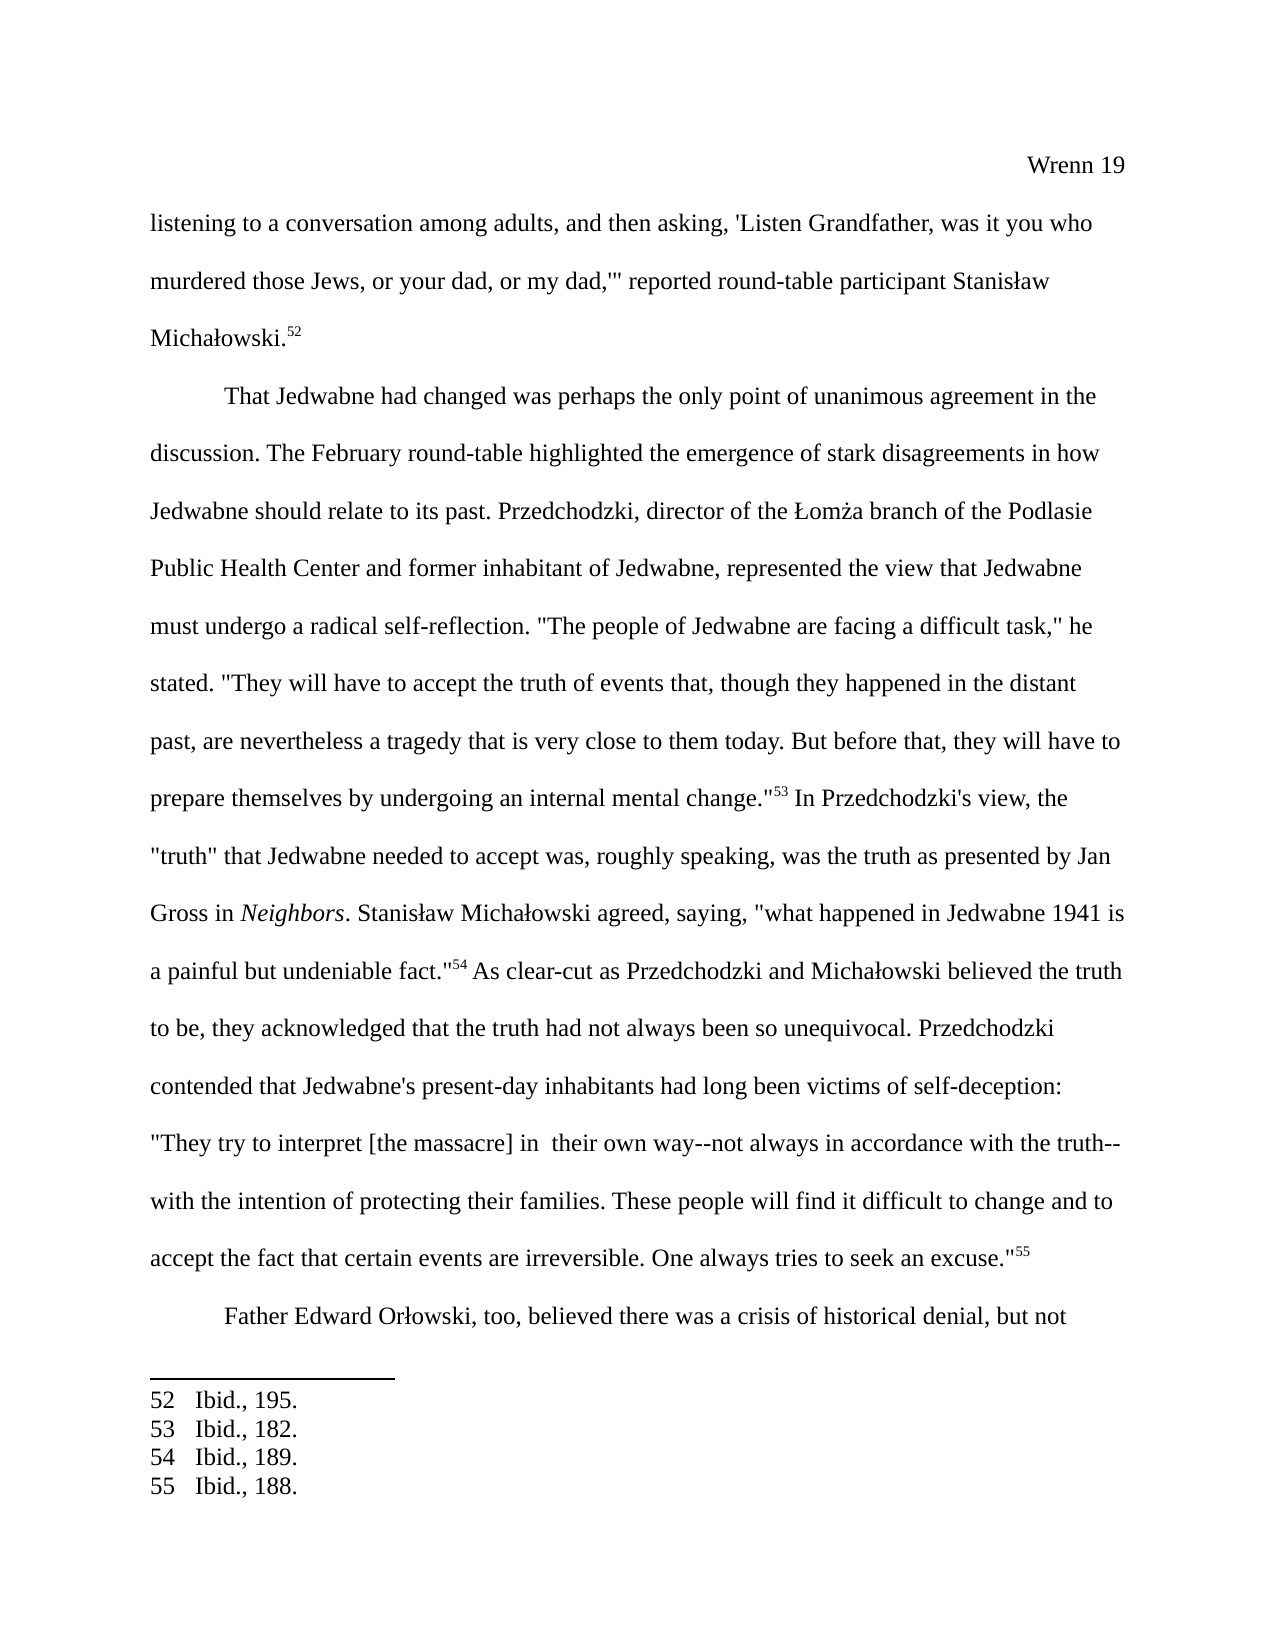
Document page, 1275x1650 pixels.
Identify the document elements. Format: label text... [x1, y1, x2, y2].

text Ibid., 188. [150, 1471, 1125, 1500]
text Ibid., 195. [150, 1385, 1125, 1414]
text Father Edward Orłowski, too, believed there was a crisis of historical denial, but not [150, 1301, 1125, 1329]
text Ibid., 189. [150, 1442, 1125, 1471]
text listening to a conversation among adults, and then asking, 'Listen Grandfather, was it you who murdered those Jews, or your dad, or my dad,'" reported round-table participant Stanisław Michałowski. [150, 208, 1125, 352]
text Ibid., 182. [150, 1414, 1125, 1442]
text That Jedwabne had changed was perhaps the only point of unanimous agreement in the discussion. The February round-table highlighted the emergence of stark disagreements in how Jedwabne should relate to its past. Przedchodzki, director of the Łomża branch of the Podlasie Public Health Center and former inhabitant of Jedwabne, represented the view that Jedwabne must undergo a radical self-reflection. "The people of Jedwabne are facing a difficult task," he stated. "They will have to accept the truth of events that, though they happened in the distant past, are nevertheless a tragedy that is very close to them today. But before that, they will have to prepare themselves by undergoing an internal mental change." In Przedchodzki's view, the "truth" that Jedwabne needed to accept was, roughly speaking, was the truth as presented by Jan Gross in Neighbors. Stanisław Michałowski agreed, saying, "what happened in Jedwabne 1941 is a painful but undeniable fact." As clear-cut as Przedchodzki and Michałowski believed the truth to be, they acknowledged that the truth had not always been so unequivocal. Przedchodzki contended that Jedwabne's present-day inhabitants had long been victims of self-deception: "They try to interpret [the massacre] in their own way--not always in accordance with the truth--with the intention of protecting their families. These people will find it difficult to change and to accept the fact that certain events are irreversible. One always tries to seek an excuse." [150, 381, 1125, 1272]
